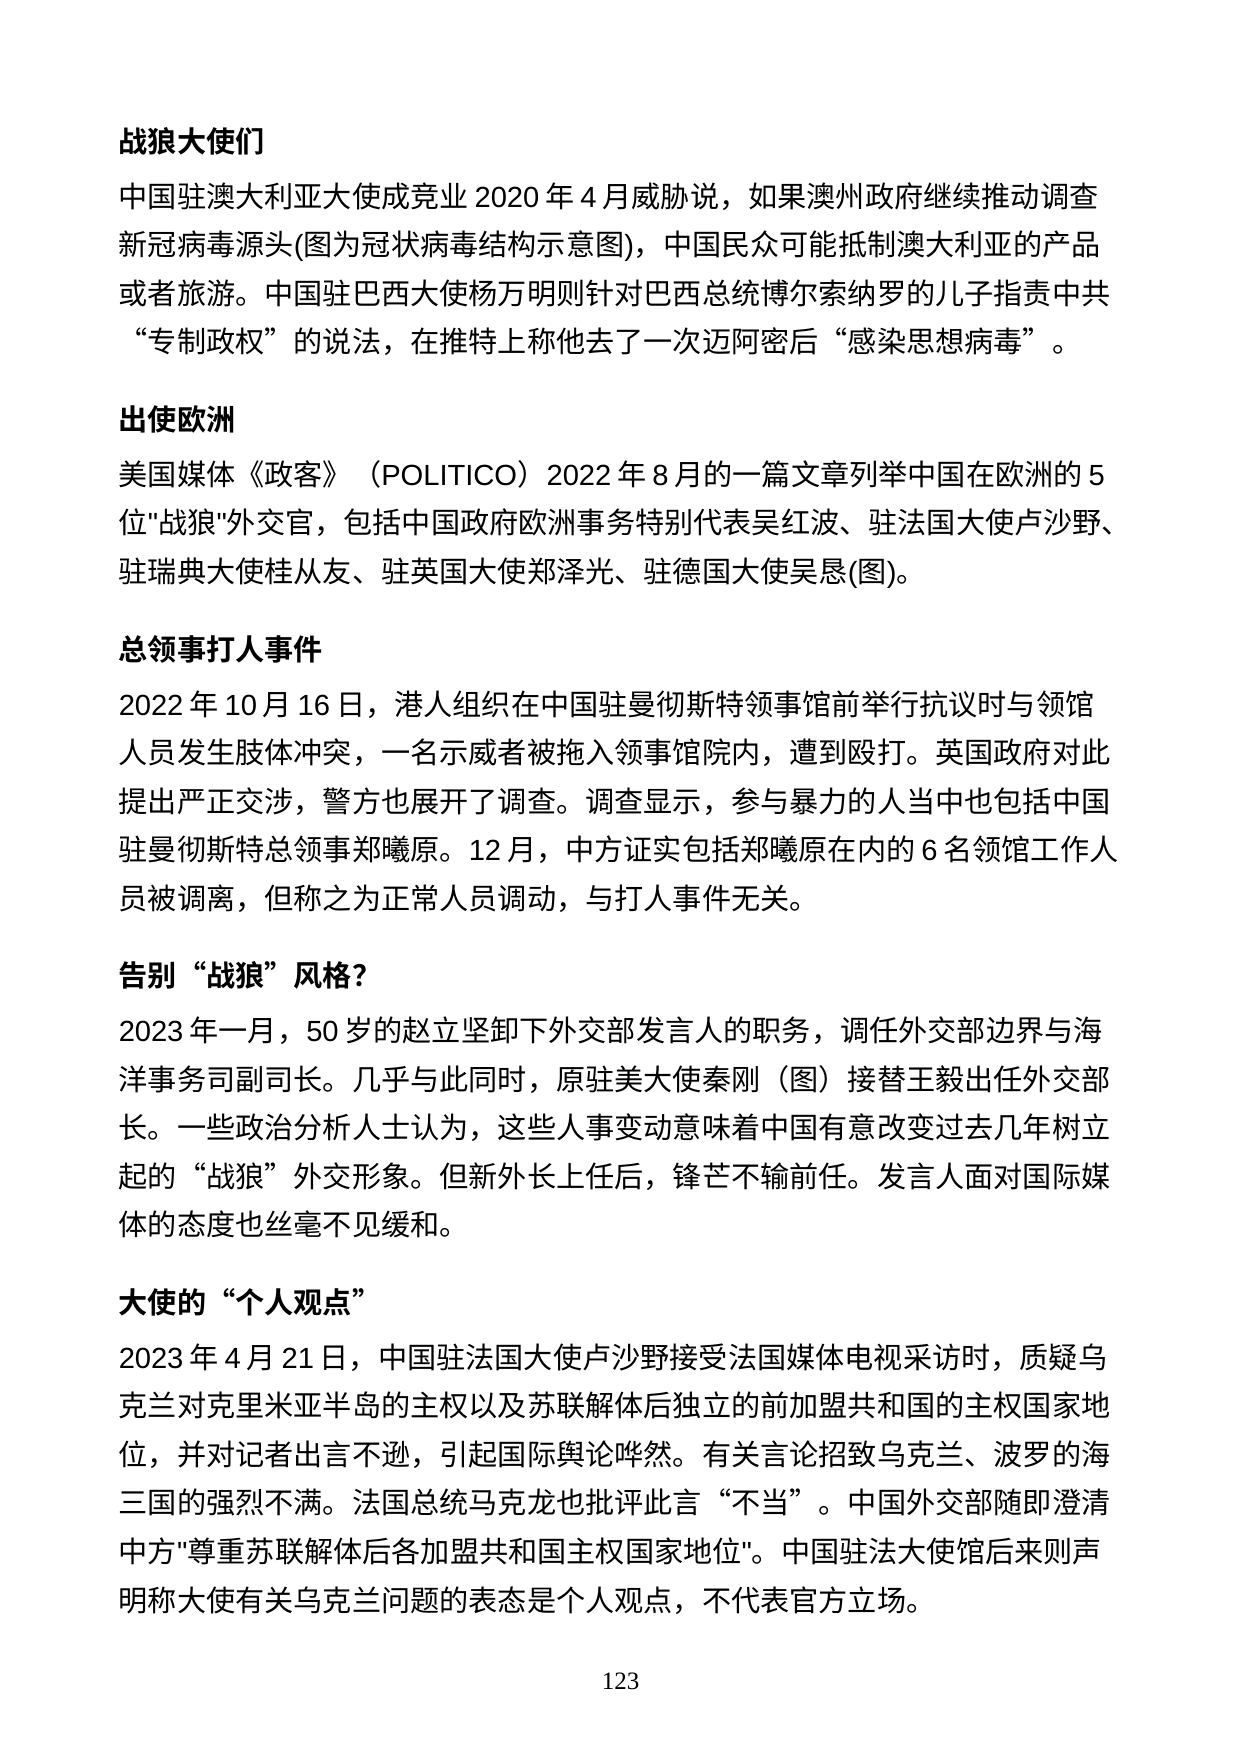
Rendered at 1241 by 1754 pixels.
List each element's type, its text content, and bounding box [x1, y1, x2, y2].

subtitle 告别“战狼”风格？ [118, 953, 1122, 995]
text 2023年一月，50岁的赵立坚卸下外交部发言人的职务，调任外交部边界与海洋事务司副司长。几乎与此同时，原驻美大使秦刚（图）接替王毅出任外交部长。一些政治分析人士认为，这些人事变动意味着中国有意改变过去几年树立起的“战狼”外交形象。但新外长上任后，锋芒不输前任。发言人面对国际媒体的态度也丝毫不见缓和。 [118, 1008, 1122, 1244]
subtitle 总领事打人事件 [118, 626, 1122, 668]
text 美国媒体《政客》（POLITICO）2022年8月的一篇文章列举中国在欧洲的5位"战狼"外交官，包括中国政府欧洲事务特别代表吴红波、驻法国大使卢沙野、驻瑞典大使桂从友、驻英国大使郑泽光、驻德国大使吴恳(图)。 [118, 451, 1122, 591]
text 2022年10月16日，港人组织在中国驻曼彻斯特领事馆前举行抗议时与领馆人员发生肢体冲突，一名示威者被拖入领事馆院内，遭到殴打。英国政府对此提出严正交涉，警方也展开了调查。调查显示，参与暴力的人当中也包括中国驻曼彻斯特总领事郑曦原。12月，中方证实包括郑曦原在内的6名领馆工作人员被调离，但称之为正常人员调动，与打人事件无关。 [118, 681, 1122, 917]
text 2023年4月21日，中国驻法国大使卢沙野接受法国媒体电视采访时，质疑乌克兰对克里米亚半岛的主权以及苏联解体后独立的前加盟共和国的主权国家地位，并对记者出言不逊，引起国际舆论哗然。有关言论招致乌克兰、波罗的海三国的强烈不满。法国总统马克龙也批评此言“不当”。中国外交部随即澄清中方"尊重苏联解体后各加盟共和国主权国家地位"。中国驻法大使馆后来则声明称大使有关乌克兰问题的表态是个人观点，不代表官方立场。 [118, 1334, 1122, 1619]
subtitle 出使欧洲 [118, 397, 1122, 439]
text 中国驻澳大利亚大使成竞业2020年4月威胁说，如果澳州政府继续推动调查新冠病毒源头(图为冠状病毒结构示意图)，中国民众可能抵制澳大利亚的产品或者旅游。中国驻巴西大使杨万明则针对巴西总统博尔索纳罗的儿子指责中共“专制政权”的说法，在推特上称他去了一次迈阿密后“感染思想病毒”。 [118, 173, 1122, 361]
subtitle 大使的“个人观点” [118, 1279, 1122, 1322]
subtitle 战狼大使们 [118, 118, 1122, 161]
